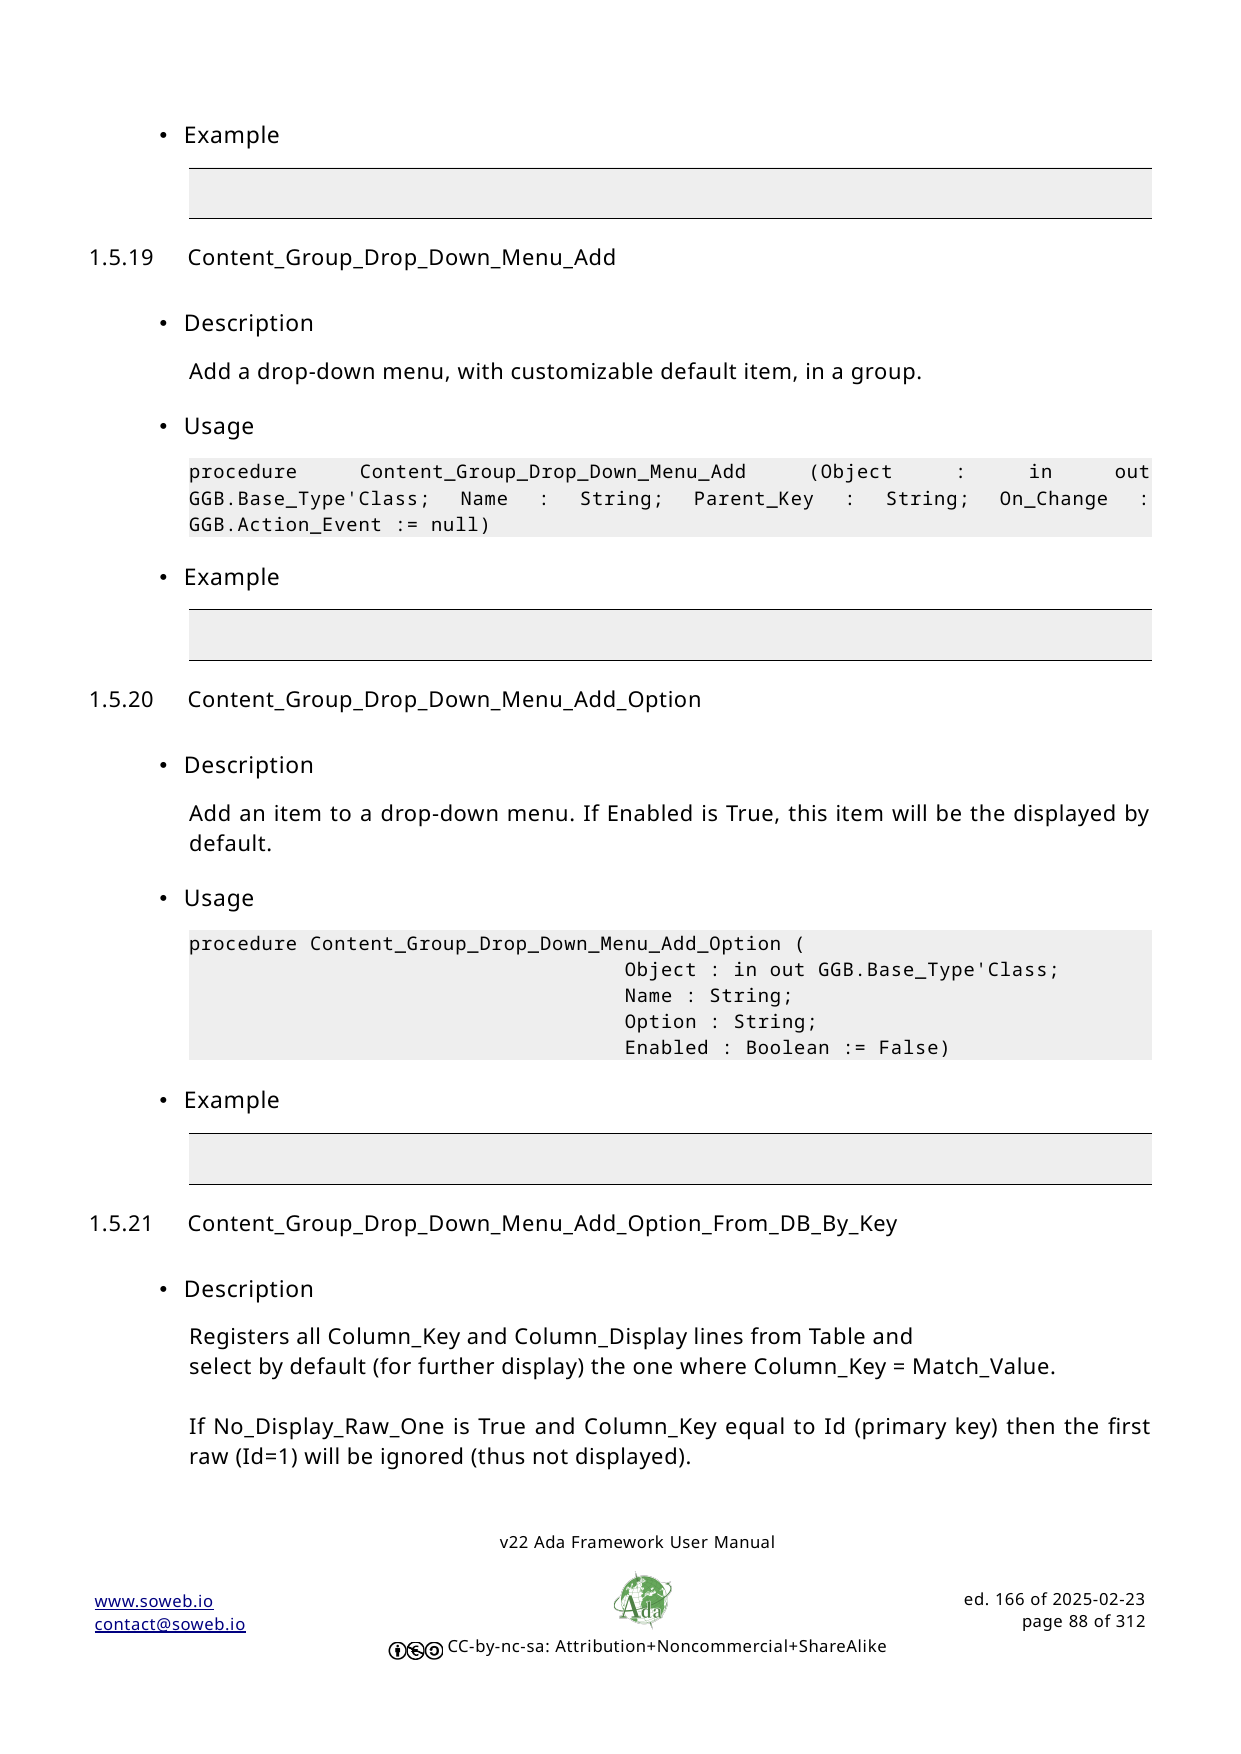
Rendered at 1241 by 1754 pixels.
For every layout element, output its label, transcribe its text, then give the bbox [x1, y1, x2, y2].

subtitle Content_Group_Drop_Down_Menu_Add_Option [88, 684, 1152, 725]
picture [388, 1642, 443, 1660]
text procedure Content_Group_Drop_Down_Menu_Add (Object : in out GGB.Base_Type'Class; Name : String; Parent_Key : String; On_Change : GGB.Action_Event := null) [189, 458, 1152, 537]
subtitle Description [159, 1272, 1152, 1303]
subtitle Content_Group_Drop_Down_Menu_Add_Option_From_DB_By_Key [88, 1208, 1152, 1249]
subtitle Example [159, 118, 1152, 150]
text select by default (for further display) the one where Column_Key = Match_Value. [189, 1351, 1152, 1381]
picture [613, 1571, 672, 1630]
text Add an item to a drop-down menu. If Enabled is True, this item will be the displayed by default. [189, 797, 1152, 857]
subtitle Example [159, 560, 1152, 591]
text Registers all Column_Key and Column_Display lines from Table and [189, 1321, 1152, 1351]
text If No_Display_Raw_One is True and Column_Key equal to Id (primary key) then the first raw (Id=1) will be ignored (thus not displayed). [189, 1411, 1152, 1471]
text procedure Content_Group_Drop_Down_Menu_Add_Option ( Object : in out GGB.Base_Type'Class; Name : String; Option : String; Enabled : Boolean := False) [189, 930, 1152, 1060]
subtitle Example [159, 1084, 1152, 1115]
subtitle Content_Group_Drop_Down_Menu_Add [88, 242, 1152, 283]
subtitle Description [159, 307, 1152, 338]
text Add a drop-down menu, with customizable default item, in a group. [189, 356, 1152, 386]
subtitle Description [159, 748, 1152, 780]
subtitle Usage [159, 881, 1152, 912]
subtitle Usage [159, 409, 1152, 441]
